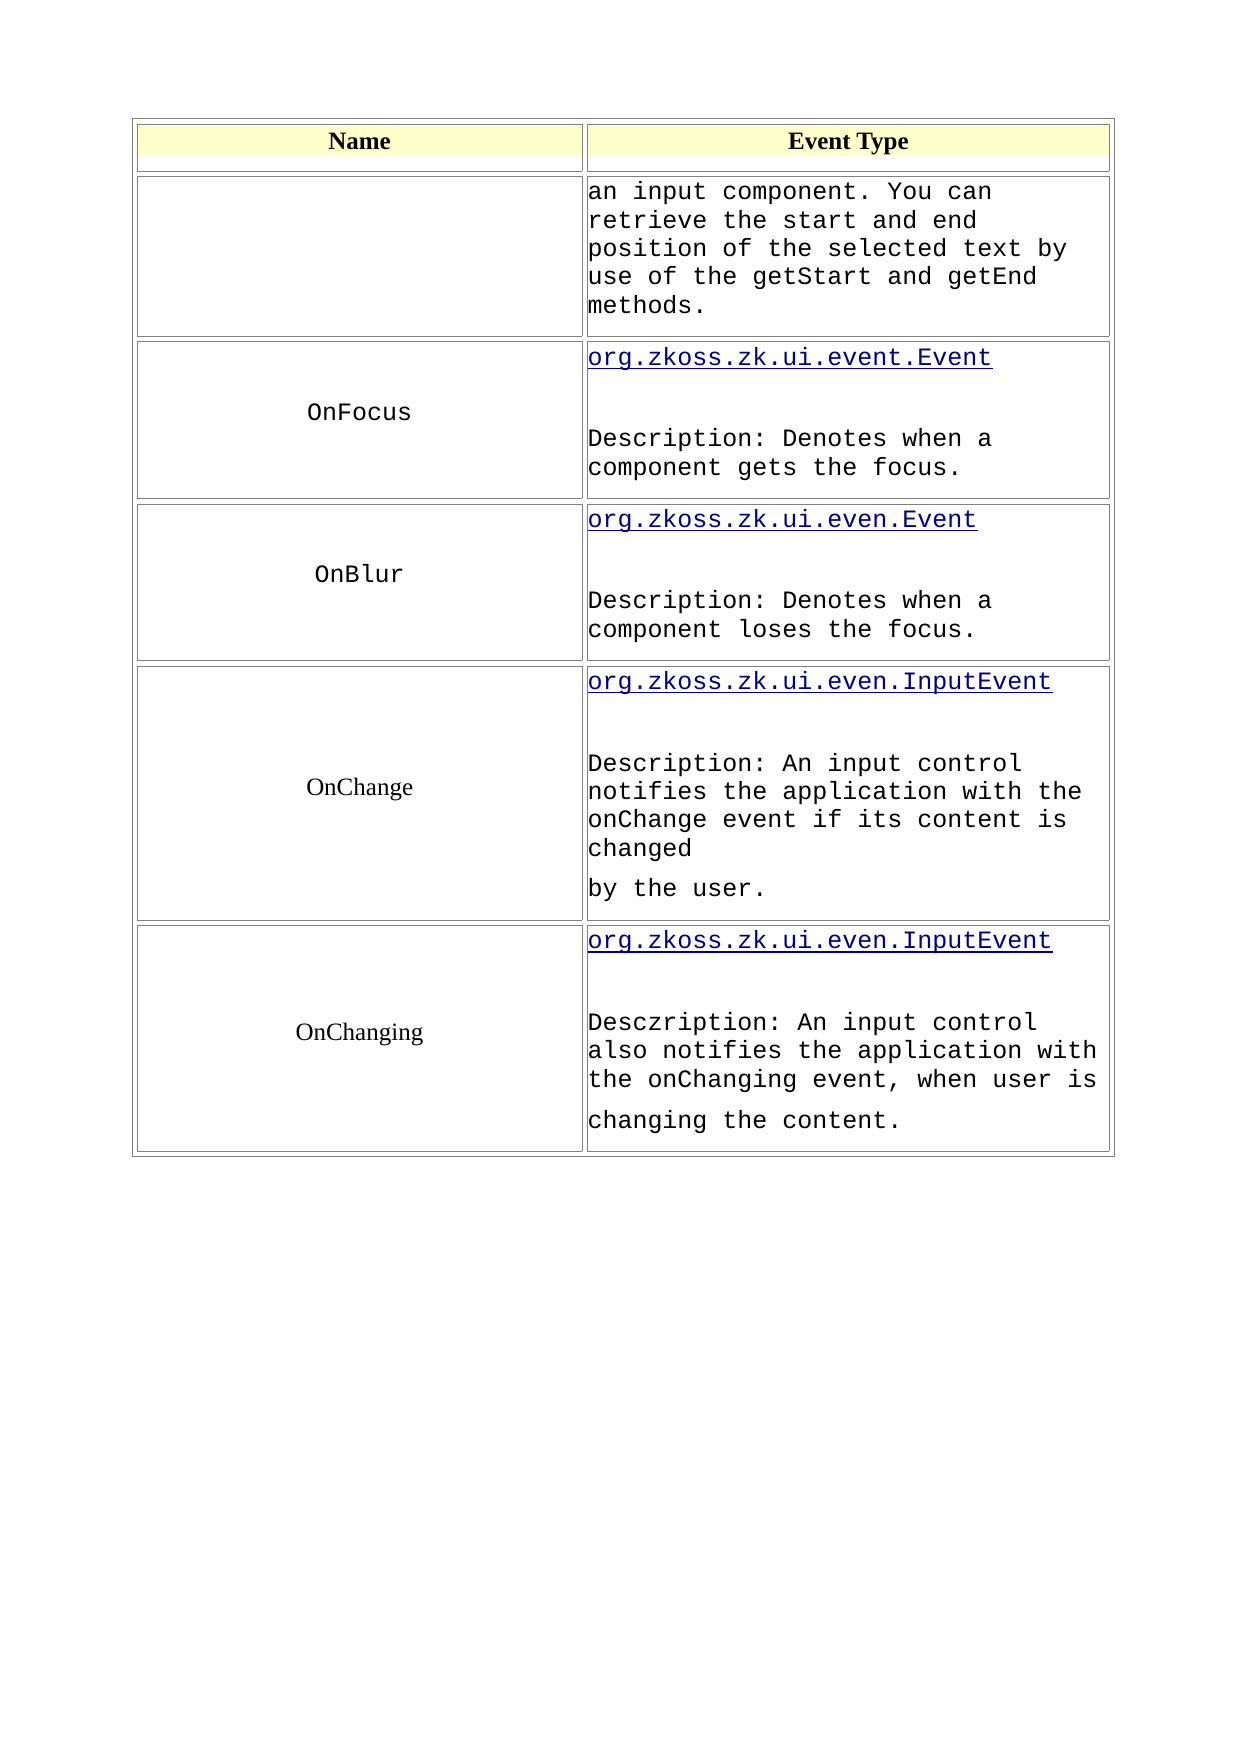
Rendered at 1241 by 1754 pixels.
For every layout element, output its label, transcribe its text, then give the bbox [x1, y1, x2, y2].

table_cell OnChanging [134, 920, 584, 1151]
table_cell OnFocus [134, 336, 584, 498]
table_header Name [134, 119, 584, 171]
table_cell OnBlur [134, 498, 584, 660]
table_cell OnChange [134, 660, 584, 920]
table_cell org.zkoss.zk.ui.even.Event Description: Denotes when a component loses the focus. [584, 498, 1112, 660]
table_cell org.zkoss.zk.ui.even.InputEvent Description: An input control notifies the application with the onChange event if its content is changed by the user. [584, 660, 1112, 920]
table_cell [134, 171, 584, 336]
table_cell an input component. You can retrieve the start and end position of the selected text by use of the getStart and getEnd methods. [584, 171, 1112, 336]
table_header Event Type [584, 119, 1112, 171]
table_cell org.zkoss.zk.ui.even.InputEvent Desczription: An input control also notifies the application with the onChanging event, when user is changing the content. [584, 920, 1112, 1151]
table_cell org.zkoss.zk.ui.event.Event Description: Denotes when a component gets the focus. [584, 336, 1112, 498]
